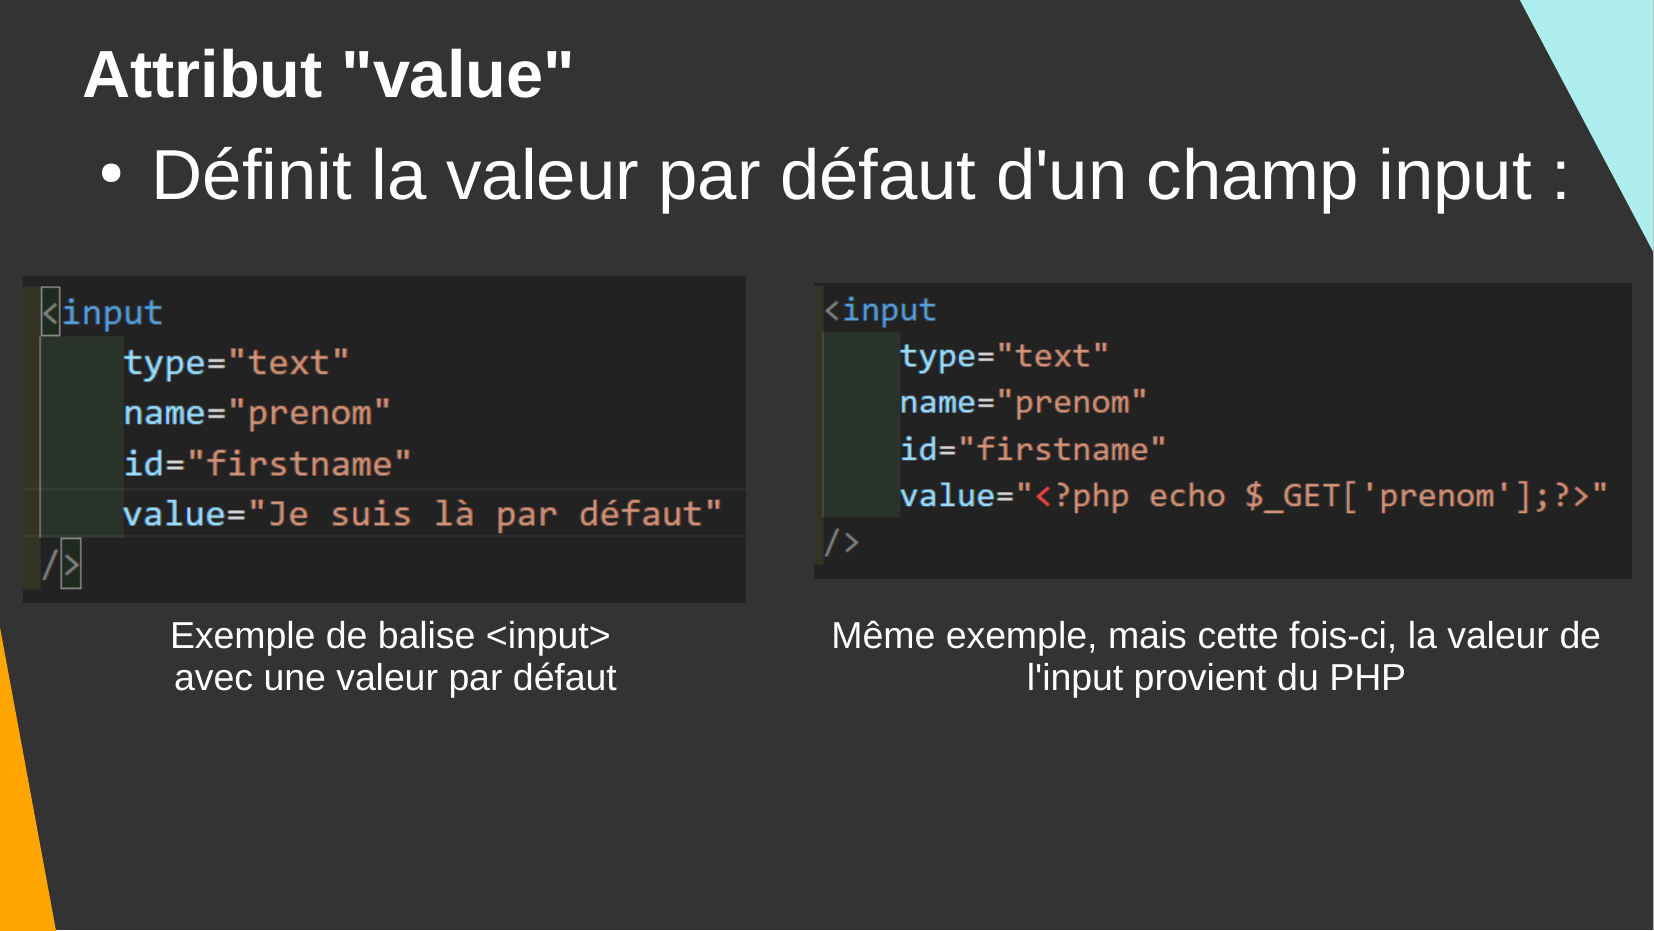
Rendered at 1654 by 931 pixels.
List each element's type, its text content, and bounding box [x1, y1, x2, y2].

title Exemple de balise <input> avec une valeur par défaut [141, 614, 650, 699]
title Attribut "value" [82, 37, 1571, 114]
title Même exemple, mais cette fois-ci, la valeur de l'input provient du PHP [814, 614, 1619, 709]
picture [23, 276, 746, 603]
text_box [1519, 0, 1654, 254]
list Définit la valeur par défaut d'un champ input : [80, 135, 1605, 308]
picture [814, 283, 1632, 579]
text_box [0, 627, 57, 931]
